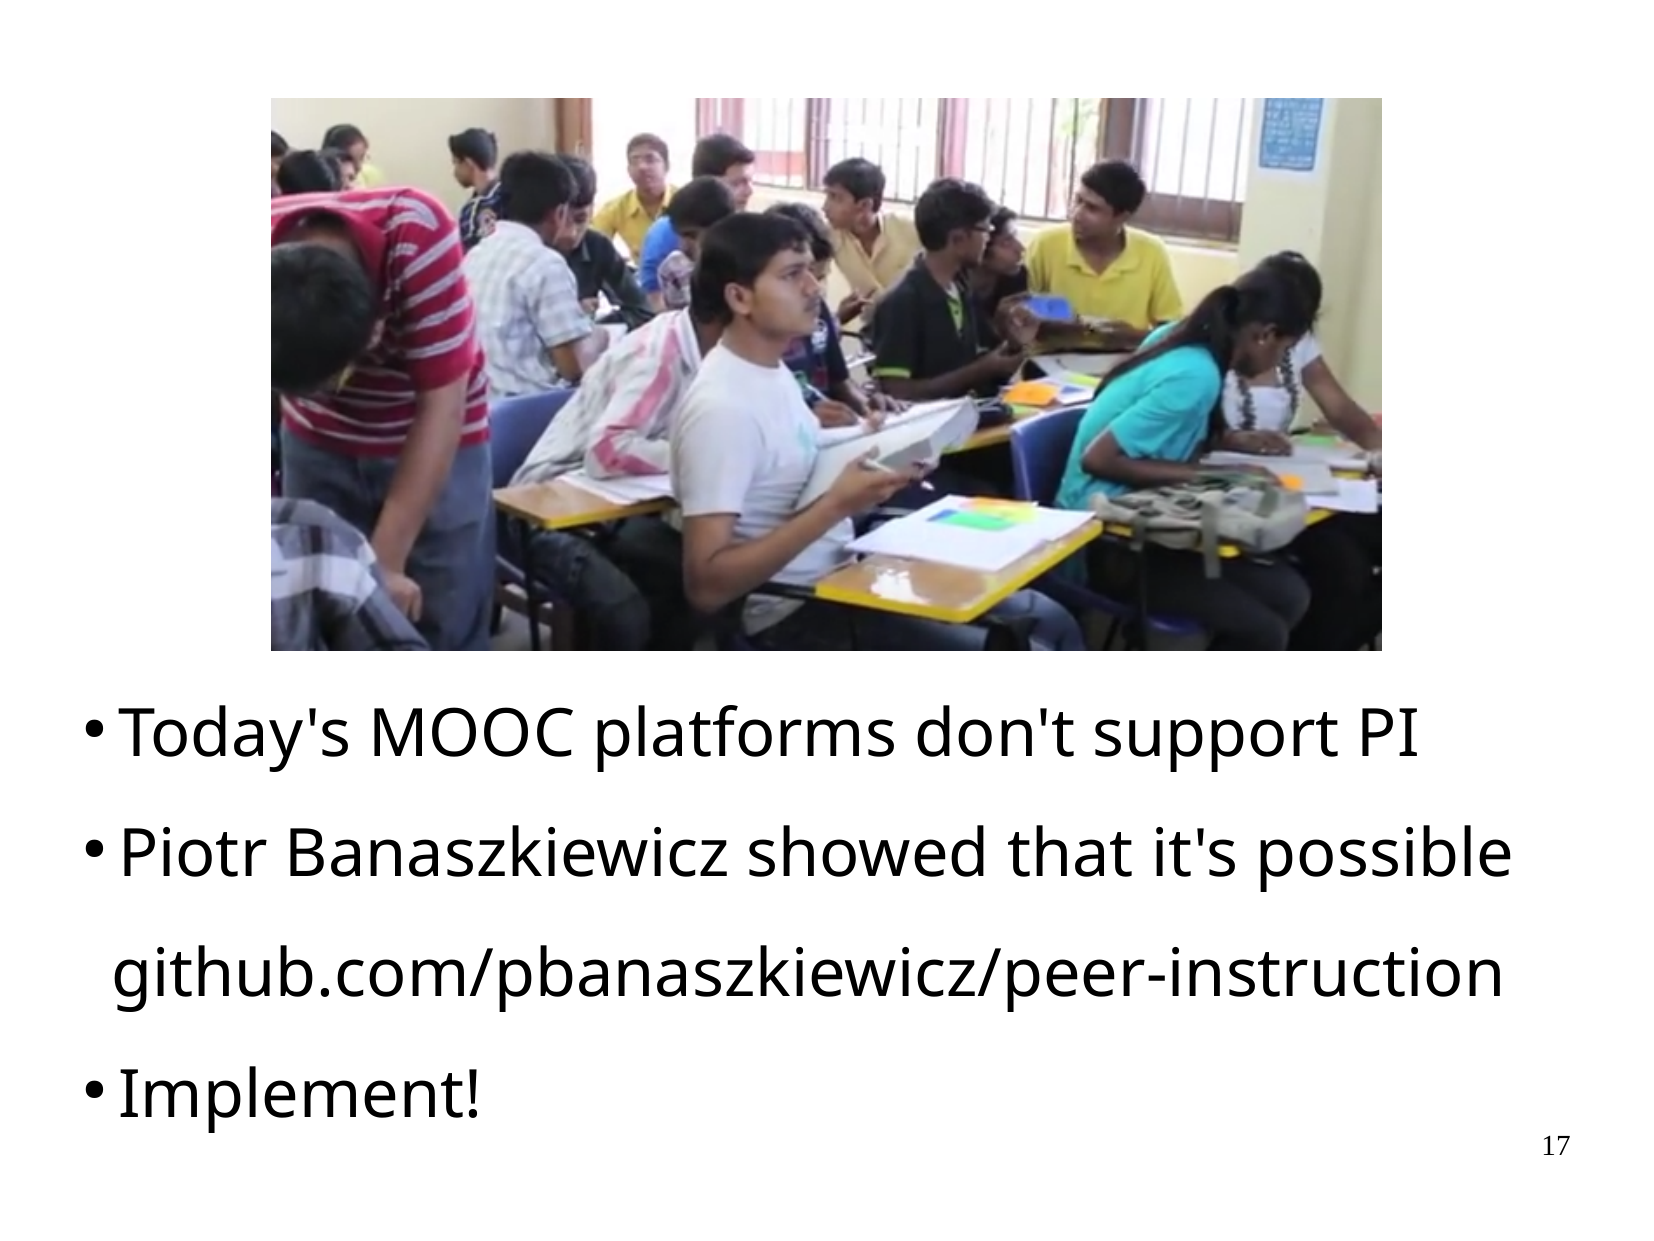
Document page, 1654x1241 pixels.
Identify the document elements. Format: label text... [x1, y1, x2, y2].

list Today's MOOC platforms don't support PI Piotr Banaszkiewicz showed that it's possible github.com/pbanaszkiewicz/peer-instruction Implement! [82, 685, 1536, 1146]
picture [271, 98, 1382, 651]
